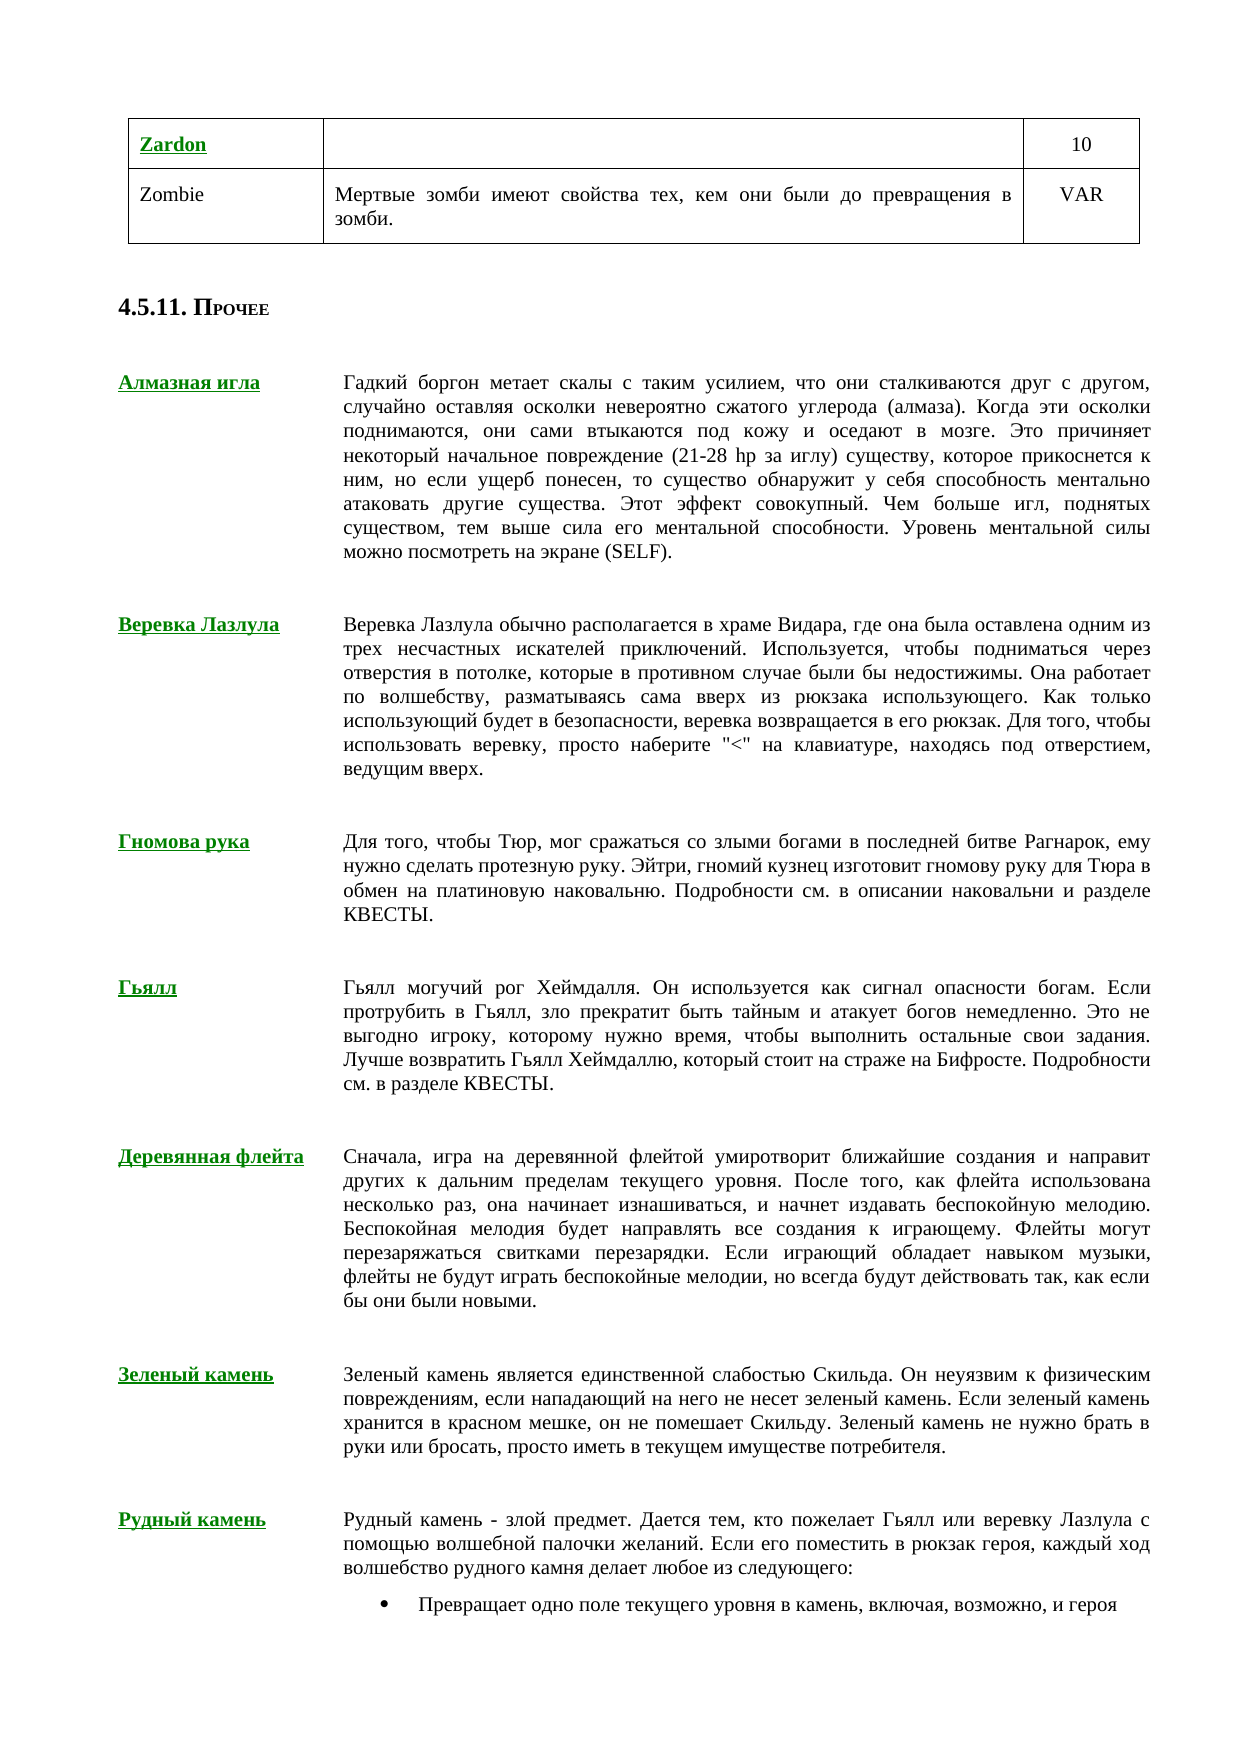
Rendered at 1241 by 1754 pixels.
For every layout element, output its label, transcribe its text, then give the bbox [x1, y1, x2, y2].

text Алмазная игла Гадкий боргон метает скалы с таким усилием, что они сталкиваются друг с другом, случайно оставляя осколки невероятно сжатого углерода (алмаза). Когда эти осколки поднимаются, они сами втыкаются под кожу и оседают в мозге. Это причиняет некоторый начальное повреждение (21-28 hp за иглу) существу, которое прикоснется к ним, но если ущерб понесен, то существо обнаружит у себя способность ментально атаковать другие существа. Этот эффект совокупный. Чем больше игл, поднятых существом, тем выше сила его ментальной способности. Уровень ментальной силы можно посмотреть на экране (SELF). [118, 370, 1152, 563]
text Веревка Лазлула Веревка Лазлула обычно располагается в храме Видара, где она была оставлена одним из трех несчастных искателей приключений. Используется, чтобы подниматься через отверстия в потолке, которые в противном случае были бы недостижимы. Она работает по волшебству, разматываясь сама вверх из рюкзака использующего. Как только использующий будет в безопасности, веревка возвращается в его рюкзак. Для того, чтобы использовать веревку, просто наберите "<" на клавиатуре, находясь под отверстием, ведущим вверх. [118, 612, 1152, 780]
text Гьялл Гьялл могучий рог Хеймдалля. Он используется как сигнал опасности богам. Если протрубить в Гьялл, зло прекратит быть тайным и атакует богов немедленно. Это не выгодно игроку, которому нужно время, чтобы выполнить остальные свои задания. Лучше возвратить Гьялл Хеймдаллю, который стоит на страже на Бифросте. Подробности см. в разделе КВЕСТЫ. [118, 975, 1152, 1095]
text Зеленый камень Зеленый камень является единственной слабостью Скильда. Он неуязвим к физическим повреждениям, если нападающий на него не несет зеленый камень. Если зеленый камень хранится в красном мешке, он не помешает Скильду. Зеленый камень не нужно брать в руки или бросать, просто иметь в текущем имуществе потребителя. [118, 1362, 1152, 1458]
table_cell Мертвые зомби имеют свойства тех, кем они были до превращения в зомби. [324, 169, 1023, 242]
table_cell VAR [1024, 169, 1139, 242]
table_cell 10 [1024, 119, 1139, 168]
table_cell Zombie [129, 169, 323, 242]
text Рудный камень Рудный камень - злой предмет. Дается тем, кто пожелает Гьялл или веревку Лазлула с помощью волшебной палочки желаний. Если его поместить в рюкзак героя, каждый ход волшебство рудного камня делает любое из следующего: [118, 1507, 1152, 1579]
subtitle 4.5.11. Прочее [118, 292, 1152, 321]
text Деревянная флейта Сначала, игра на деревянной флейтой умиротворит ближайшие создания и направит других к дальним пределам текущего уровня. После того, как флейта использована несколько раз, она начинает изнашиваться, и начнет издавать беспокойную мелодию. Беспокойная мелодия будет направлять все создания к играющему. Флейты могут перезаряжаться свитками перезарядки. Если играющий обладает навыком музыки, флейты не будут играть беспокойные мелодии, но всегда будут действовать так, как если бы они были новыми. [118, 1144, 1152, 1312]
list Превращает одно поле текущего уровня в камень, включая, возможно, и героя [381, 1592, 1152, 1616]
text Гномова рука Для того, чтобы Тюр, мог сражаться со злыми богами в последней битве Рагнарок, ему нужно сделать протезную руку. Эйтри, гномий кузнец изготовит гномову руку для Тюра в обмен на платиновую наковальню. Подробности см. в описании наковальни и разделе КВЕСТЫ. [118, 829, 1152, 926]
table_cell Zardon [129, 119, 323, 168]
table_cell [324, 119, 1023, 168]
